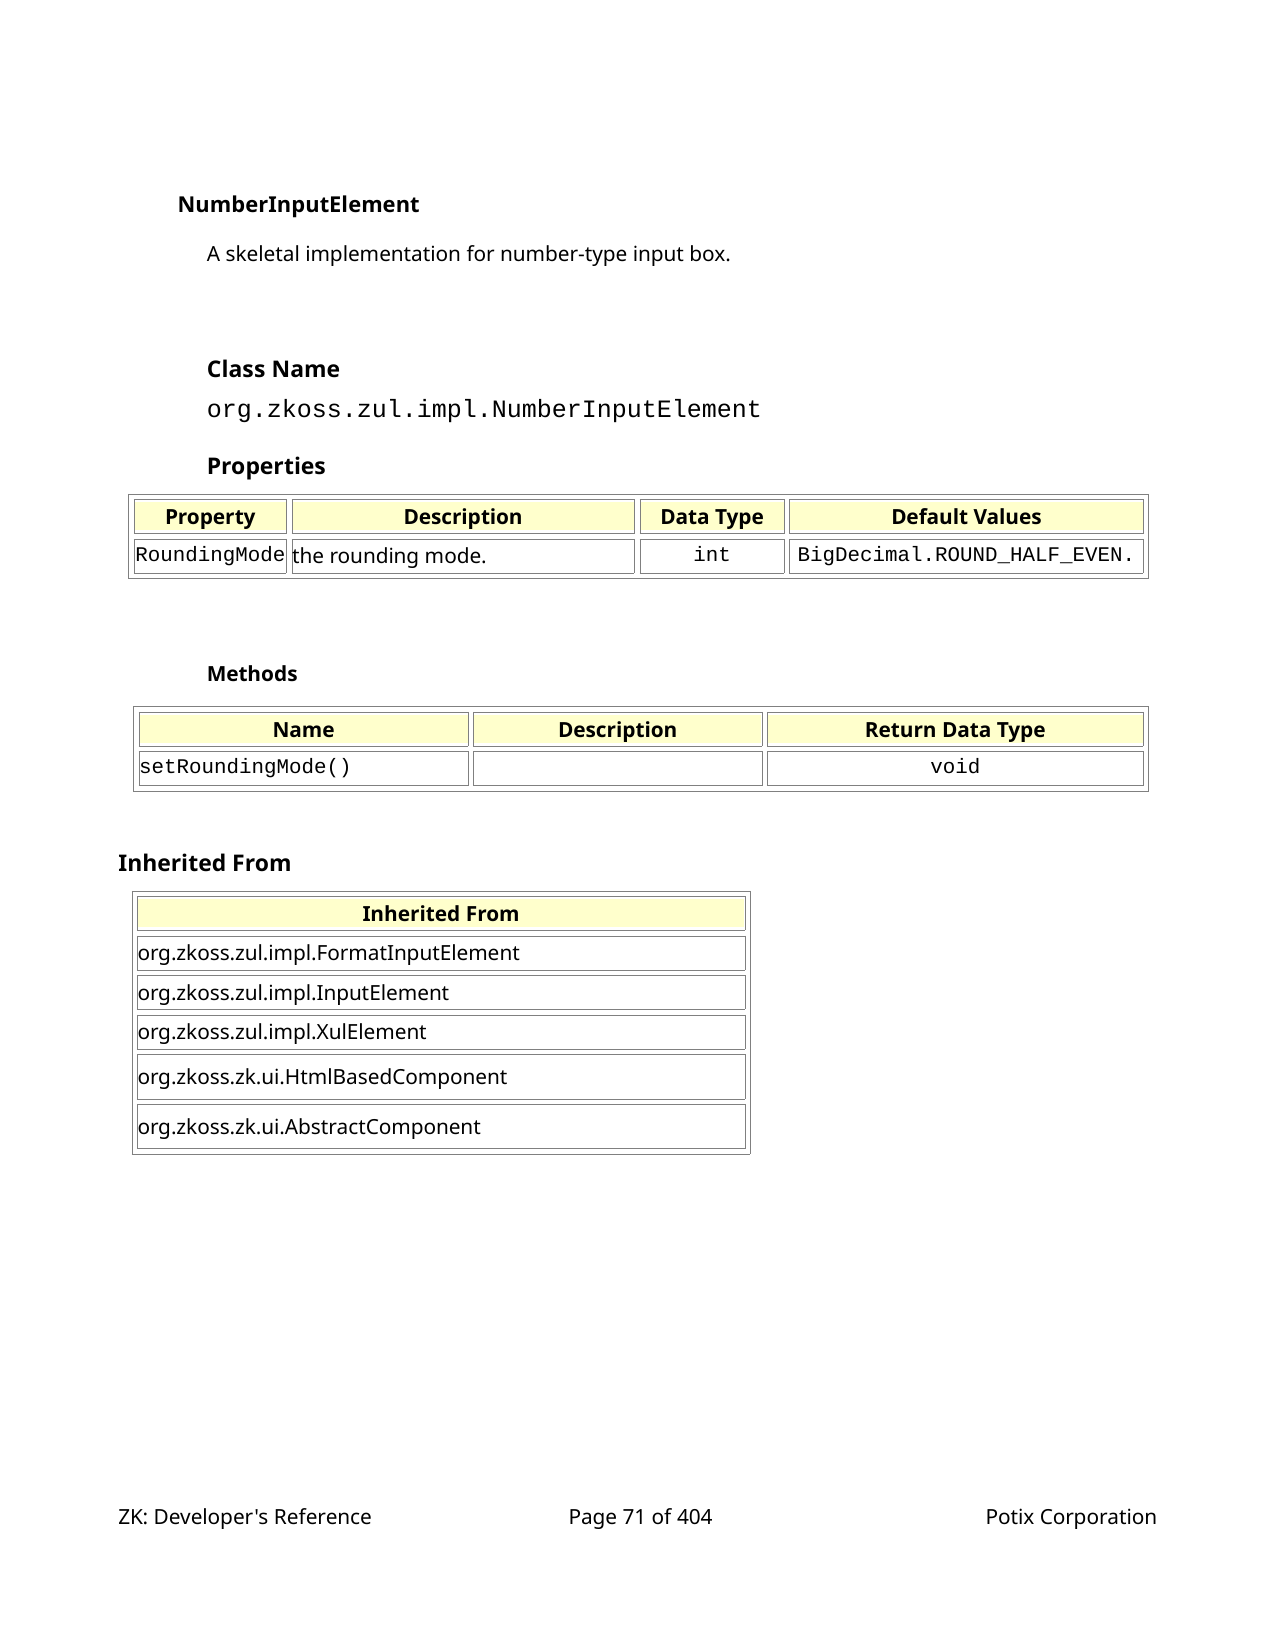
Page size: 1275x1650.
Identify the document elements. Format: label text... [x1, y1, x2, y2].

subtitle Class Name [207, 353, 1157, 384]
text A skeletal implementation for number-type input box. [207, 239, 1157, 268]
table_cell BigDecimal.ROUND_HALF_EVEN. [787, 533, 1146, 573]
subtitle Methods [207, 659, 1157, 687]
subtitle NumberInputElement [177, 189, 1157, 219]
table_header Data Type [637, 495, 787, 533]
table_cell org.zkoss.zk.ui.HtmlBasedComponent [134, 1049, 747, 1098]
text org.zkoss.zul.impl.NumberInputElement [207, 397, 1157, 425]
table_header Property [131, 495, 289, 533]
table_cell int [637, 533, 787, 573]
table_cell org.zkoss.zk.ui.AbstractComponent [134, 1099, 747, 1148]
table_header Description [289, 495, 637, 533]
table_cell org.zkoss.zul.impl.XulElement [134, 1009, 747, 1049]
table_cell [471, 746, 764, 785]
table_cell org.zkoss.zul.impl.FormatInputElement [134, 930, 747, 970]
text Inherited From [118, 847, 1157, 878]
table_cell org.zkoss.zul.impl.InputElement [134, 970, 747, 1009]
table_header Inherited From [134, 892, 747, 930]
table_header Name [136, 707, 471, 746]
table_header Return Data Type [764, 707, 1146, 746]
table_cell setRoundingMode() [136, 746, 471, 785]
table_cell [474, 752, 762, 785]
table_cell RoundingMode [131, 533, 289, 573]
table_header Default Values [787, 495, 1146, 533]
table_cell void [764, 746, 1146, 785]
subtitle Properties [207, 450, 1157, 481]
table_header Description [471, 707, 764, 746]
table_cell the rounding mode. [289, 533, 637, 573]
